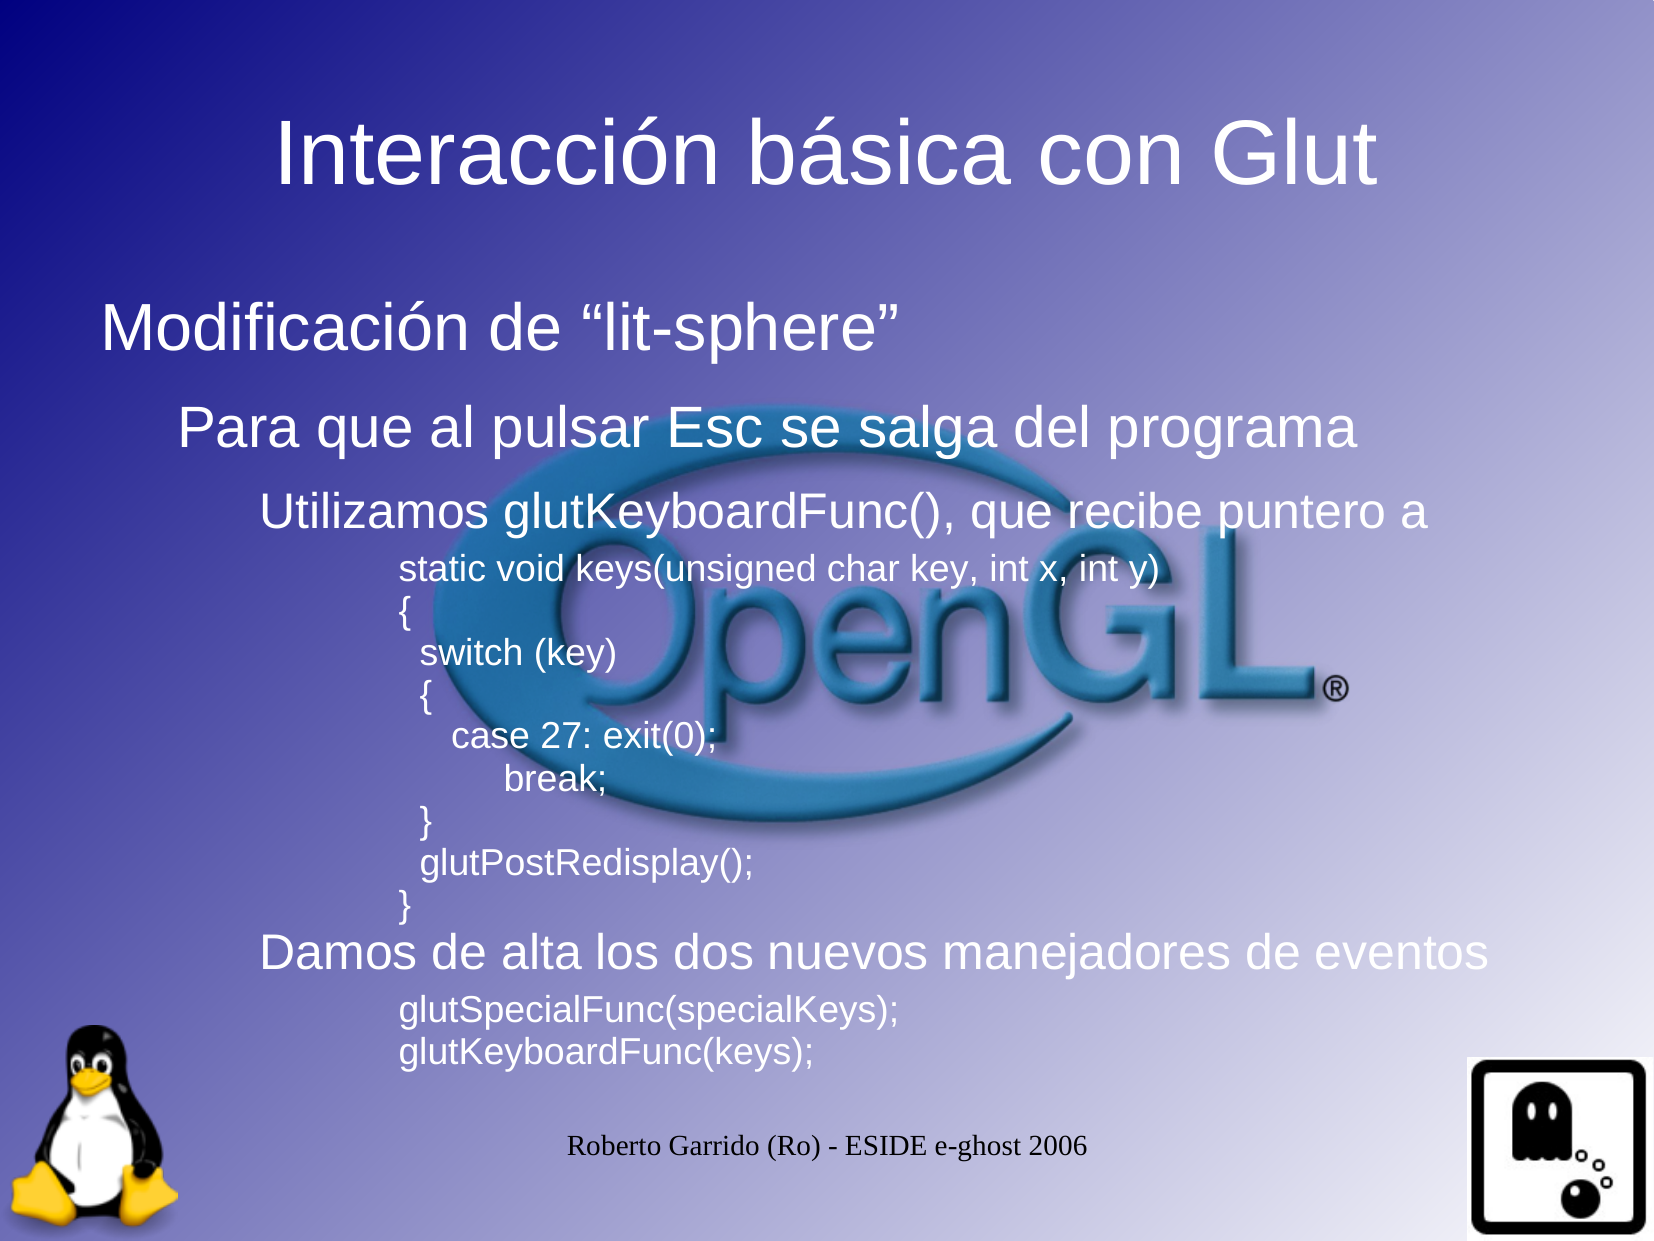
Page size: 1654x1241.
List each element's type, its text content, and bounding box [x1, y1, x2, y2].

text_box glutSpecialFunc(specialKeys); glutKeyboardFunc(keys); [383, 981, 1329, 1123]
picture [0, 1025, 178, 1241]
text_box static void keys(unsigned char key, int x, int y) { switch (key) { case 27: exit(0); break; } glutPostRedisplay(); } [383, 539, 1359, 975]
list Modificación de “lit-sphere” Para que al pulsar Esc se salga del programa Utilizamos glutKeyboardFunc(), que recibe puntero a Damos de alta los dos nuevos manejadores de eventos [82, 290, 1571, 1109]
picture [1467, 1057, 1654, 1241]
title Interacción básica con Glut [82, 49, 1571, 257]
